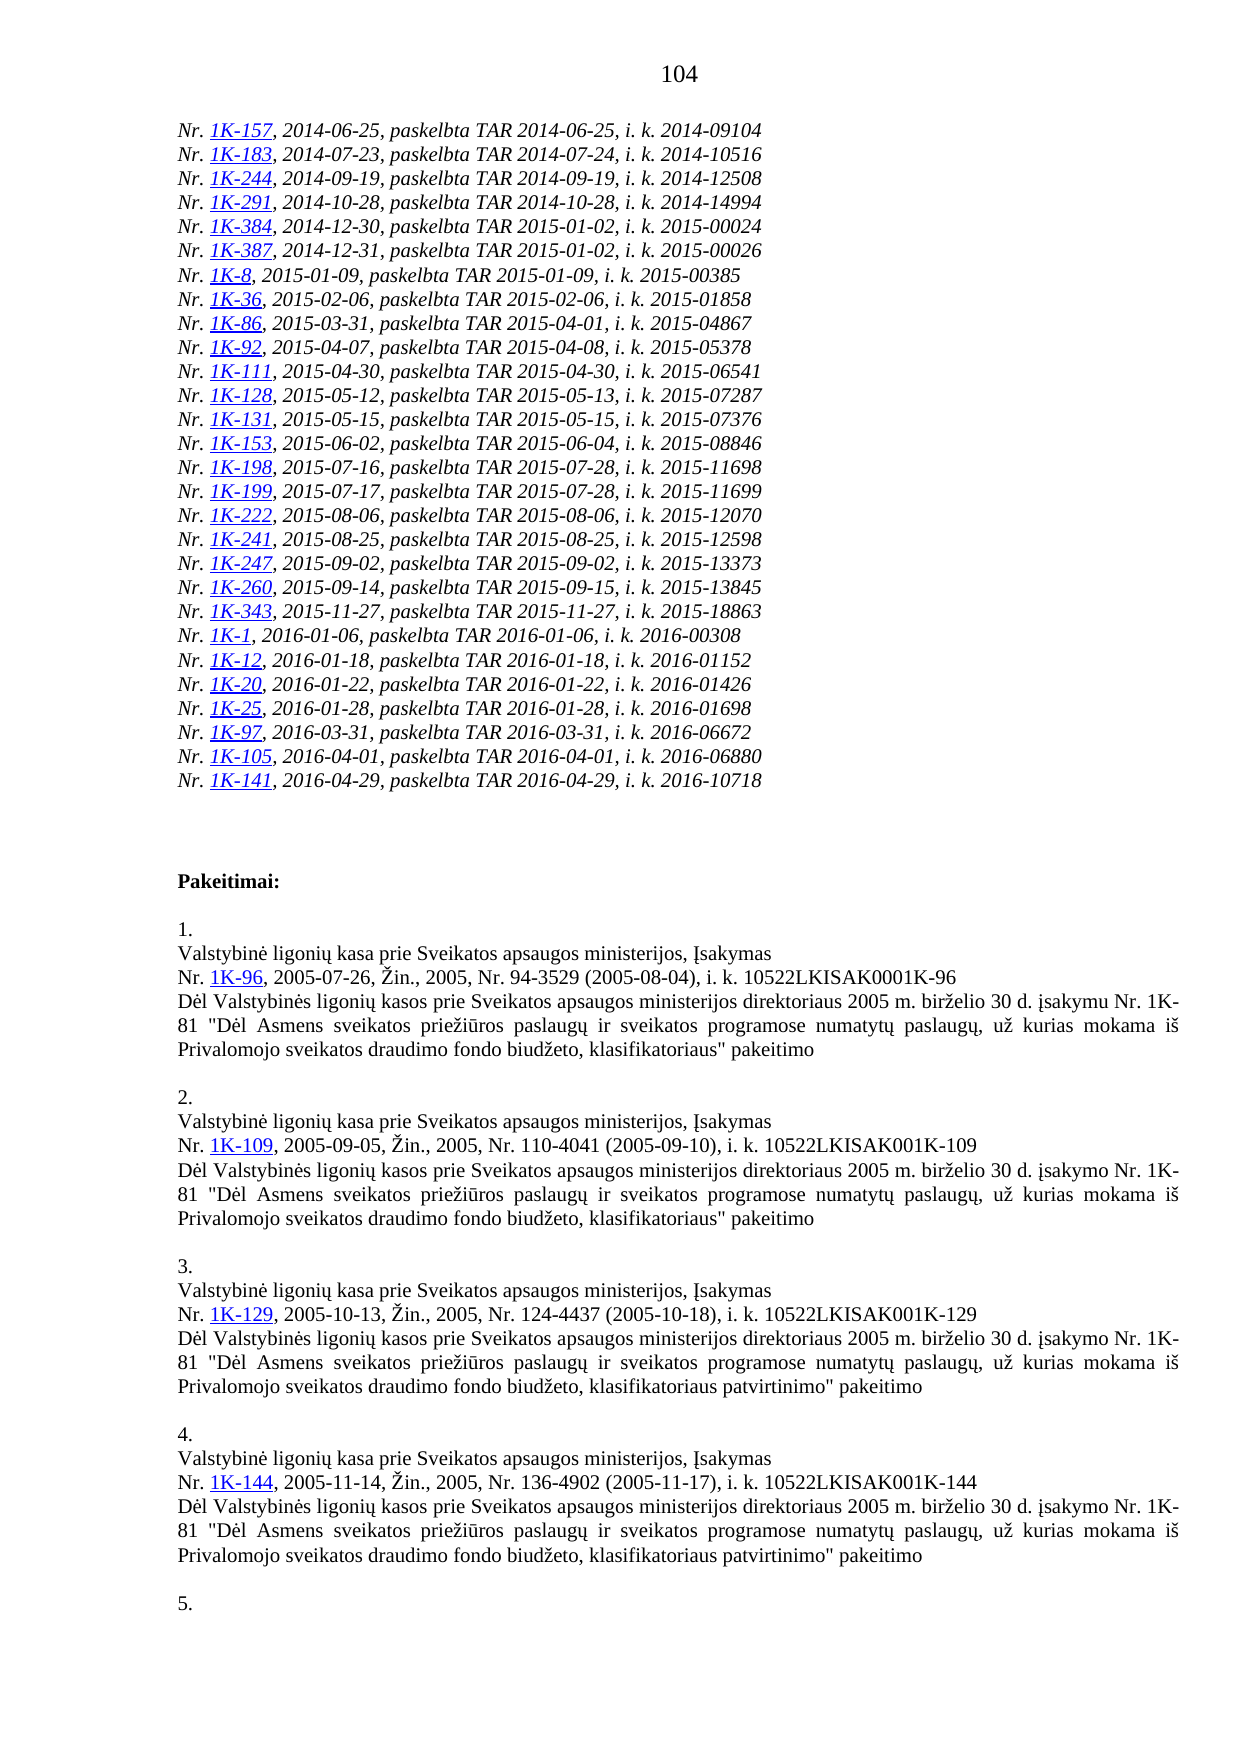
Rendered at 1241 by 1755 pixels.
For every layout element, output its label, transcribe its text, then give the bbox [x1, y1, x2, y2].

text Nr. 1K-247, 2015-09-02, paskelbta TAR 2015-09-02, i. k. 2015-13373 [177, 551, 1181, 575]
text Nr. 1K-109, 2005-09-05, Žin., 2005, Nr. 110-4041 (2005-09-10), i. k. 10522LKISAK001K-109 [177, 1133, 1181, 1157]
text 5. [177, 1591, 1181, 1615]
text 1. [177, 917, 1181, 941]
text Nr. 1K-153, 2015-06-02, paskelbta TAR 2015-06-04, i. k. 2015-08846 [177, 431, 1181, 455]
text Nr. 1K-128, 2015-05-12, paskelbta TAR 2015-05-13, i. k. 2015-07287 [177, 383, 1181, 407]
text Dėl Valstybinės ligonių kasos prie Sveikatos apsaugos ministerijos direktoriaus 2005 m. birželio 30 d. įsakymu Nr. 1K-81 "Dėl Asmens sveikatos priežiūros paslaugų ir sveikatos programose numatytų paslaugų, už kurias mokama iš Privalomojo sveikatos draudimo fondo biudžeto, klasifikatoriaus" pakeitimo [177, 989, 1181, 1061]
text Nr. 1K-1, 2016-01-06, paskelbta TAR 2016-01-06, i. k. 2016-00308 [177, 623, 1181, 647]
text Nr. 1K-183, 2014-07-23, paskelbta TAR 2014-07-24, i. k. 2014-10516 [177, 142, 1181, 166]
text Dėl Valstybinės ligonių kasos prie Sveikatos apsaugos ministerijos direktoriaus 2005 m. birželio 30 d. įsakymo Nr. 1K-81 "Dėl Asmens sveikatos priežiūros paslaugų ir sveikatos programose numatytų paslaugų, už kurias mokama iš Privalomojo sveikatos draudimo fondo biudžeto, klasifikatoriaus patvirtinimo" pakeitimo [177, 1494, 1181, 1567]
text Nr. 1K-343, 2015-11-27, paskelbta TAR 2015-11-27, i. k. 2015-18863 [177, 599, 1181, 623]
text Nr. 1K-198, 2015-07-16, paskelbta TAR 2015-07-28, i. k. 2015-11698 [177, 455, 1181, 479]
text Nr. 1K-97, 2016-03-31, paskelbta TAR 2016-03-31, i. k. 2016-06672 [177, 720, 1181, 744]
text Nr. 1K-25, 2016-01-28, paskelbta TAR 2016-01-28, i. k. 2016-01698 [177, 696, 1181, 720]
text Pakeitimai: [177, 869, 1181, 893]
text Nr. 1K-12, 2016-01-18, paskelbta TAR 2016-01-18, i. k. 2016-01152 [177, 647, 1181, 672]
text 3. [177, 1254, 1181, 1278]
text Valstybinė ligonių kasa prie Sveikatos apsaugos ministerijos, Įsakymas [177, 941, 1181, 965]
text Valstybinė ligonių kasa prie Sveikatos apsaugos ministerijos, Įsakymas [177, 1109, 1181, 1133]
text Nr. 1K-36, 2015-02-06, paskelbta TAR 2015-02-06, i. k. 2015-01858 [177, 287, 1181, 311]
text Nr. 1K-244, 2014-09-19, paskelbta TAR 2014-09-19, i. k. 2014-12508 [177, 166, 1181, 190]
text Nr. 1K-387, 2014-12-31, paskelbta TAR 2015-01-02, i. k. 2015-00026 [177, 238, 1181, 262]
text Dėl Valstybinės ligonių kasos prie Sveikatos apsaugos ministerijos direktoriaus 2005 m. birželio 30 d. įsakymo Nr. 1K-81 "Dėl Asmens sveikatos priežiūros paslaugų ir sveikatos programose numatytų paslaugų, už kurias mokama iš Privalomojo sveikatos draudimo fondo biudžeto, klasifikatoriaus" pakeitimo [177, 1157, 1181, 1230]
text Valstybinė ligonių kasa prie Sveikatos apsaugos ministerijos, Įsakymas [177, 1278, 1181, 1302]
text Nr. 1K-131, 2015-05-15, paskelbta TAR 2015-05-15, i. k. 2015-07376 [177, 407, 1181, 431]
text Nr. 1K-144, 2005-11-14, Žin., 2005, Nr. 136-4902 (2005-11-17), i. k. 10522LKISAK001K-144 [177, 1470, 1181, 1494]
text Nr. 1K-141, 2016-04-29, paskelbta TAR 2016-04-29, i. k. 2016-10718 [177, 768, 1181, 792]
text Nr. 1K-222, 2015-08-06, paskelbta TAR 2015-08-06, i. k. 2015-12070 [177, 503, 1181, 527]
text Nr. 1K-111, 2015-04-30, paskelbta TAR 2015-04-30, i. k. 2015-06541 [177, 359, 1181, 383]
text Nr. 1K-92, 2015-04-07, paskelbta TAR 2015-04-08, i. k. 2015-05378 [177, 335, 1181, 359]
text Nr. 1K-260, 2015-09-14, paskelbta TAR 2015-09-15, i. k. 2015-13845 [177, 575, 1181, 599]
text Nr. 1K-241, 2015-08-25, paskelbta TAR 2015-08-25, i. k. 2015-12598 [177, 527, 1181, 551]
text Dėl Valstybinės ligonių kasos prie Sveikatos apsaugos ministerijos direktoriaus 2005 m. birželio 30 d. įsakymo Nr. 1K-81 "Dėl Asmens sveikatos priežiūros paslaugų ir sveikatos programose numatytų paslaugų, už kurias mokama iš Privalomojo sveikatos draudimo fondo biudžeto, klasifikatoriaus patvirtinimo" pakeitimo [177, 1326, 1181, 1398]
text 4. [177, 1422, 1181, 1446]
text Nr. 1K-20, 2016-01-22, paskelbta TAR 2016-01-22, i. k. 2016-01426 [177, 672, 1181, 696]
text Nr. 1K-291, 2014-10-28, paskelbta TAR 2014-10-28, i. k. 2014-14994 [177, 190, 1181, 214]
text Nr. 1K-96, 2005-07-26, Žin., 2005, Nr. 94-3529 (2005-08-04), i. k. 10522LKISAK0001K-96 [177, 965, 1181, 989]
text Nr. 1K-129, 2005-10-13, Žin., 2005, Nr. 124-4437 (2005-10-18), i. k. 10522LKISAK001K-129 [177, 1302, 1181, 1326]
text Nr. 1K-157, 2014-06-25, paskelbta TAR 2014-06-25, i. k. 2014-09104 [177, 118, 1181, 142]
text Nr. 1K-8, 2015-01-09, paskelbta TAR 2015-01-09, i. k. 2015-00385 [177, 262, 1181, 287]
text Nr. 1K-199, 2015-07-17, paskelbta TAR 2015-07-28, i. k. 2015-11699 [177, 479, 1181, 503]
text 2. [177, 1085, 1181, 1109]
text Valstybinė ligonių kasa prie Sveikatos apsaugos ministerijos, Įsakymas [177, 1446, 1181, 1470]
text Nr. 1K-105, 2016-04-01, paskelbta TAR 2016-04-01, i. k. 2016-06880 [177, 744, 1181, 768]
text Nr. 1K-384, 2014-12-30, paskelbta TAR 2015-01-02, i. k. 2015-00024 [177, 214, 1181, 238]
text Nr. 1K-86, 2015-03-31, paskelbta TAR 2015-04-01, i. k. 2015-04867 [177, 311, 1181, 335]
